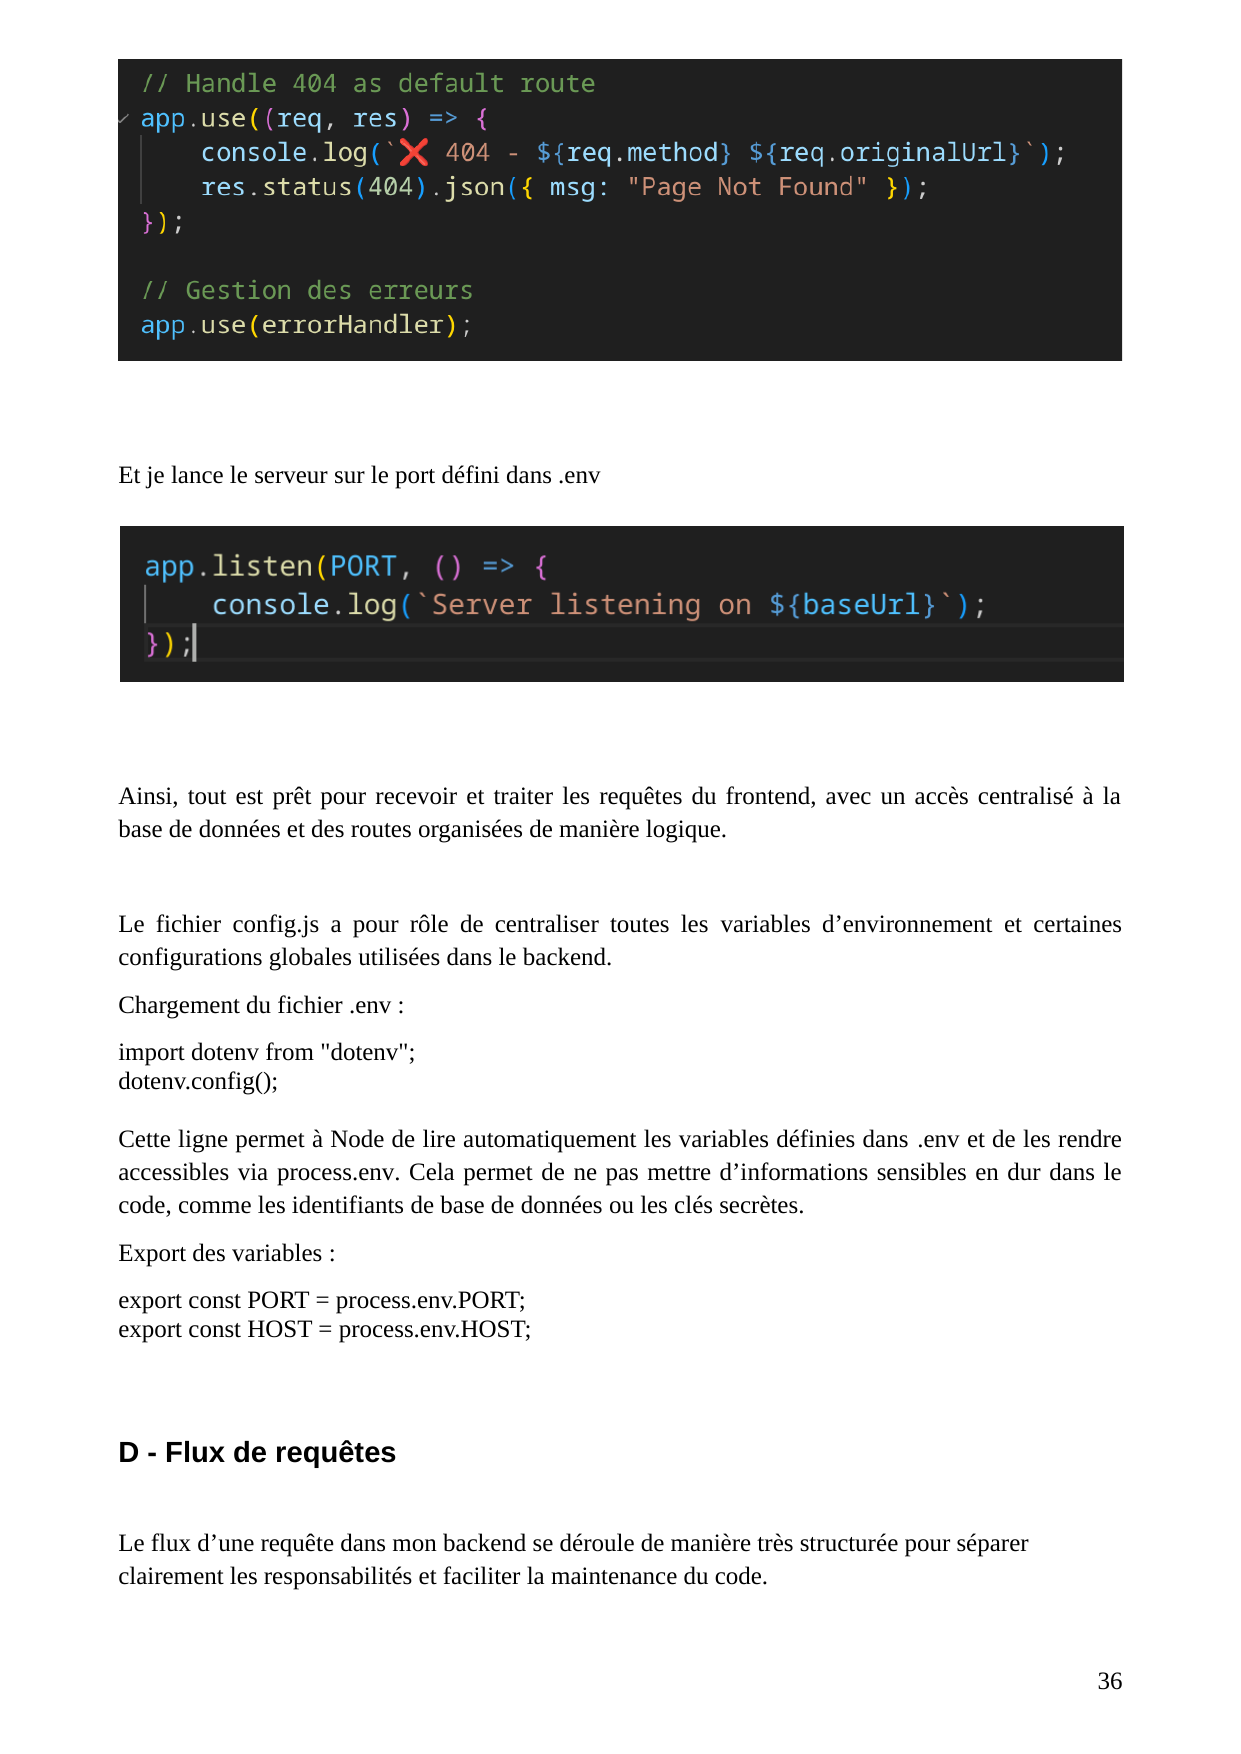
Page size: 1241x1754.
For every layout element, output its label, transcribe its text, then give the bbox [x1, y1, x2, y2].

text export const HOST = process.env.HOST; [118, 1314, 1122, 1343]
text dotenv.config(); [118, 1066, 1122, 1095]
picture [120, 526, 1124, 682]
text import dotenv from "dotenv"; [118, 1037, 1122, 1066]
text Ainsi, tout est prêt pour recevoir et traiter les requêtes du frontend, avec un accès centralisé à la base de données et des routes organisées de manière logique. [118, 781, 1122, 843]
subtitle D - Flux de requêtes [118, 1435, 1122, 1468]
text Chargement du fichier .env : [118, 990, 1122, 1018]
text Cette ligne permet à Node de lire automatiquement les variables définies dans .env et de les rendre accessibles via process.env. Cela permet de ne pas mettre d’informations sensibles en dur dans le code, comme les identifiants de base de données ou les clés secrètes. [118, 1124, 1122, 1219]
text Export des variables : [118, 1238, 1122, 1267]
text Le fichier config.js a pour rôle de centraliser toutes les variables d’environnement et certaines configurations globales utilisées dans le backend. [118, 909, 1122, 971]
text Et je lance le serveur sur le port défini dans .env [118, 460, 1122, 489]
picture [118, 59, 1123, 361]
text Le flux d’une requête dans mon backend se déroule de manière très structurée pour séparer clairement les responsabilités et faciliter la maintenance du code. [118, 1528, 1122, 1590]
text export const PORT = process.env.PORT; [118, 1286, 1122, 1314]
